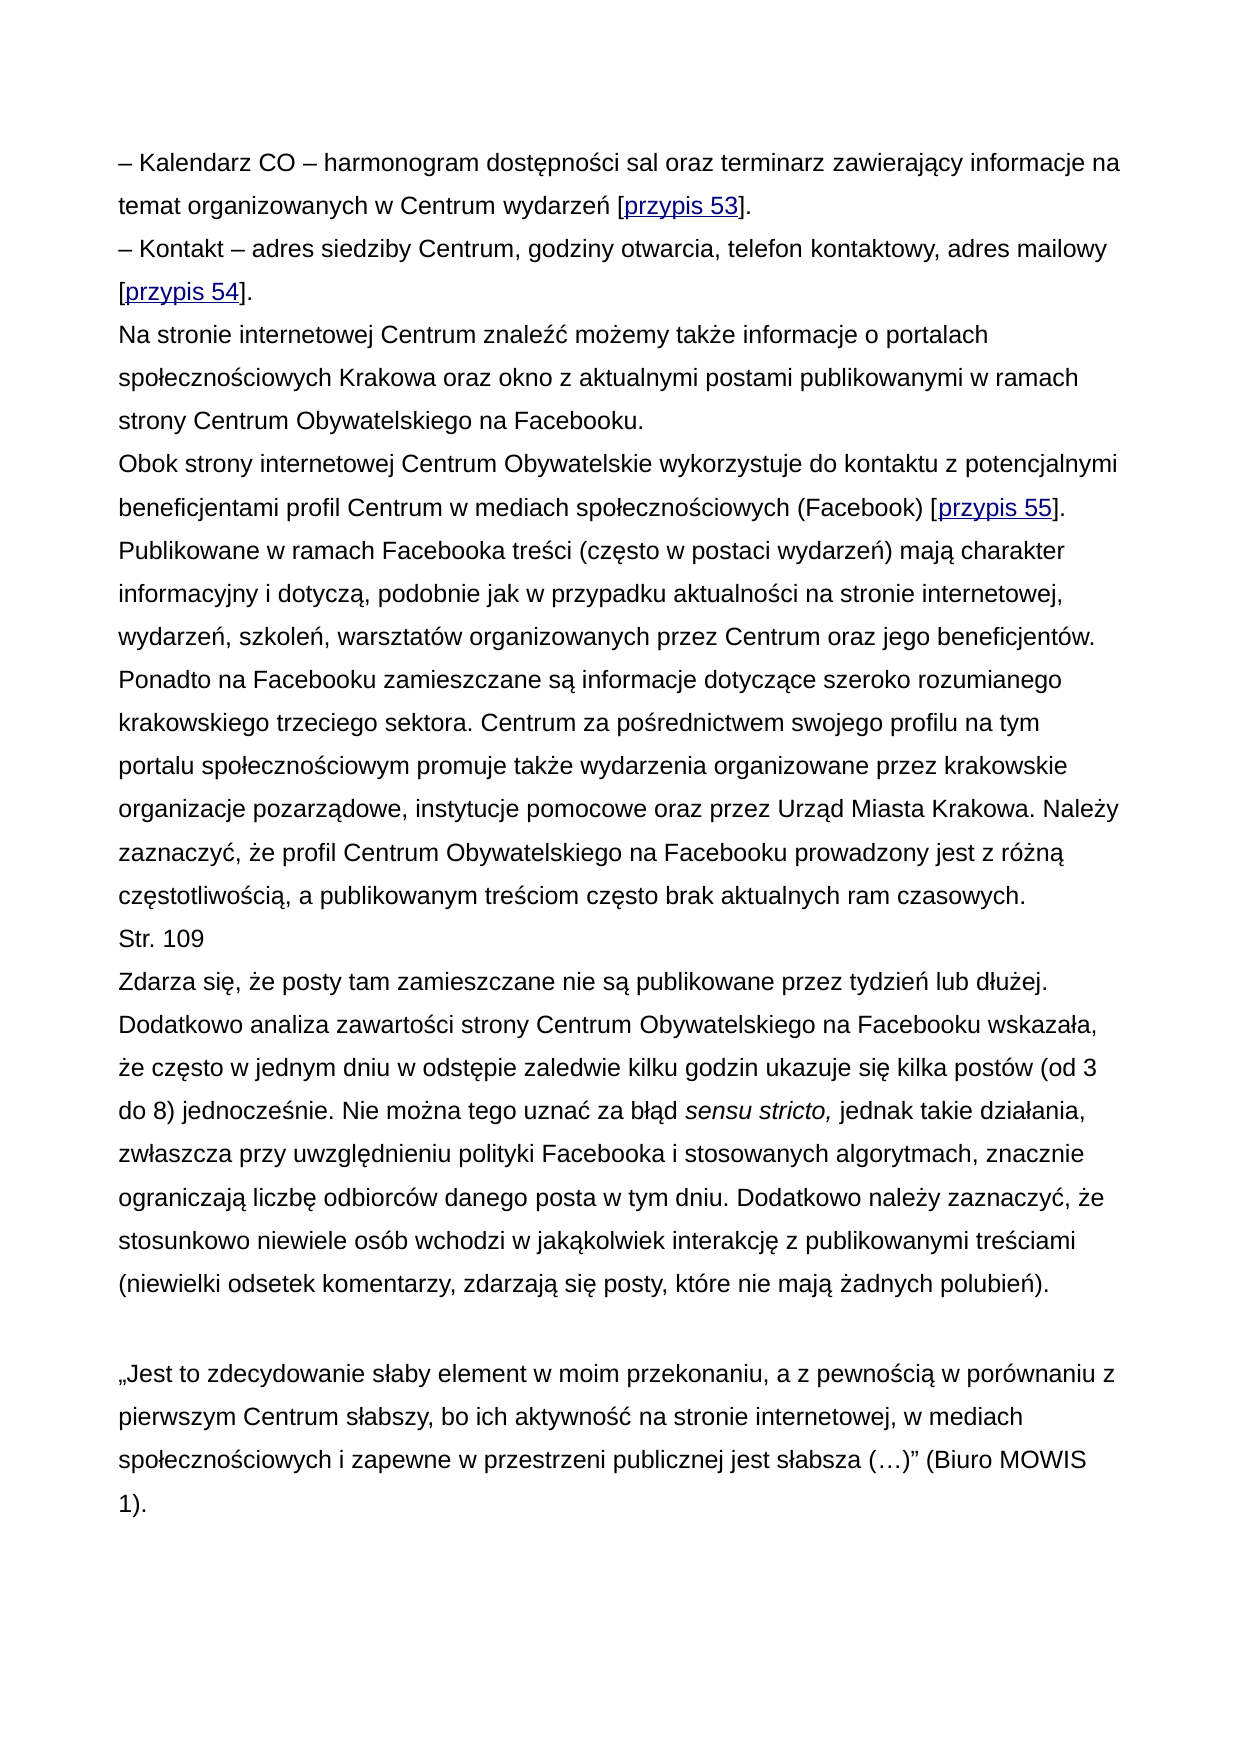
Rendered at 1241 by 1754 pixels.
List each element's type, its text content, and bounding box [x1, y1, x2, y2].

text Str. 109 [118, 924, 1122, 953]
text Zdarza się, że posty tam zamieszczane nie są publikowane przez tydzień lub dłużej. Dodatkowo analiza zawartości strony Centrum Obywatelskiego na Facebooku wskazała, że często w jednym dniu w odstępie zaledwie kilku godzin ukazuje się kilka postów (od 3 do 8) jednocześnie. Nie można tego uznać za błąd sensu stricto, jednak takie działania, zwłaszcza przy uwzględnieniu polityki Facebooka i stosowanych algorytmach, znacznie ograniczają liczbę odbiorców danego posta w tym dniu. Dodatkowo należy zaznaczyć, że stosunkowo niewiele osób wchodzi w jakąkolwiek interakcję z publikowanymi treściami (niewielki odsetek komentarzy, zdarzają się posty, które nie mają żadnych polubień). [118, 967, 1122, 1298]
text „Jest to zdecydowanie słaby element w moim przekonaniu, a z pewnością w porównaniu z pierwszym Centrum słabszy, bo ich aktywność na stronie internetowej, w mediach społecznościowych i zapewne w przestrzeni publicznej jest słabsza (…)” (Biuro MOWIS 1). [118, 1359, 1122, 1517]
text Na stronie internetowej Centrum znaleźć możemy także informacje o portalach społecznościowych Krakowa oraz okno z aktualnymi postami publikowanymi w ramach strony Centrum Obywatelskiego na Facebooku. [118, 320, 1122, 435]
text Obok strony internetowej Centrum Obywatelskie wykorzystuje do kontaktu z potencjalnymi beneficjentami profil Centrum w mediach społecznościowych (Facebook) [przypis 55]. Publikowane w ramach Facebooka treści (często w postaci wydarzeń) mają charakter informacyjny i dotyczą, podobnie jak w przypadku aktualności na stronie internetowej, wydarzeń, szkoleń, warsztatów organizowanych przez Centrum oraz jego beneficjentów. Ponadto na Facebooku zamieszczane są informacje dotyczące szeroko rozumianego krakowskiego trzeciego sektora. Centrum za pośrednictwem swojego profilu na tym portalu społecznościowym promuje także wydarzenia organizowane przez krakowskie organizacje pozarządowe, instytucje pomocowe oraz przez Urząd Miasta Krakowa. Należy zaznaczyć, że profil Centrum Obywatelskiego na Facebooku prowadzony jest z różną częstotliwością, a publikowanym treściom często brak aktualnych ram czasowych. [118, 449, 1122, 909]
text – Kalendarz CO – harmonogram dostępności sal oraz terminarz zawierający informacje na temat organizowanych w Centrum wydarzeń [przypis 53]. [118, 148, 1122, 219]
text – Kontakt – adres siedziby Centrum, godziny otwarcia, telefon kontaktowy, adres mailowy [przypis 54]. [118, 234, 1122, 306]
